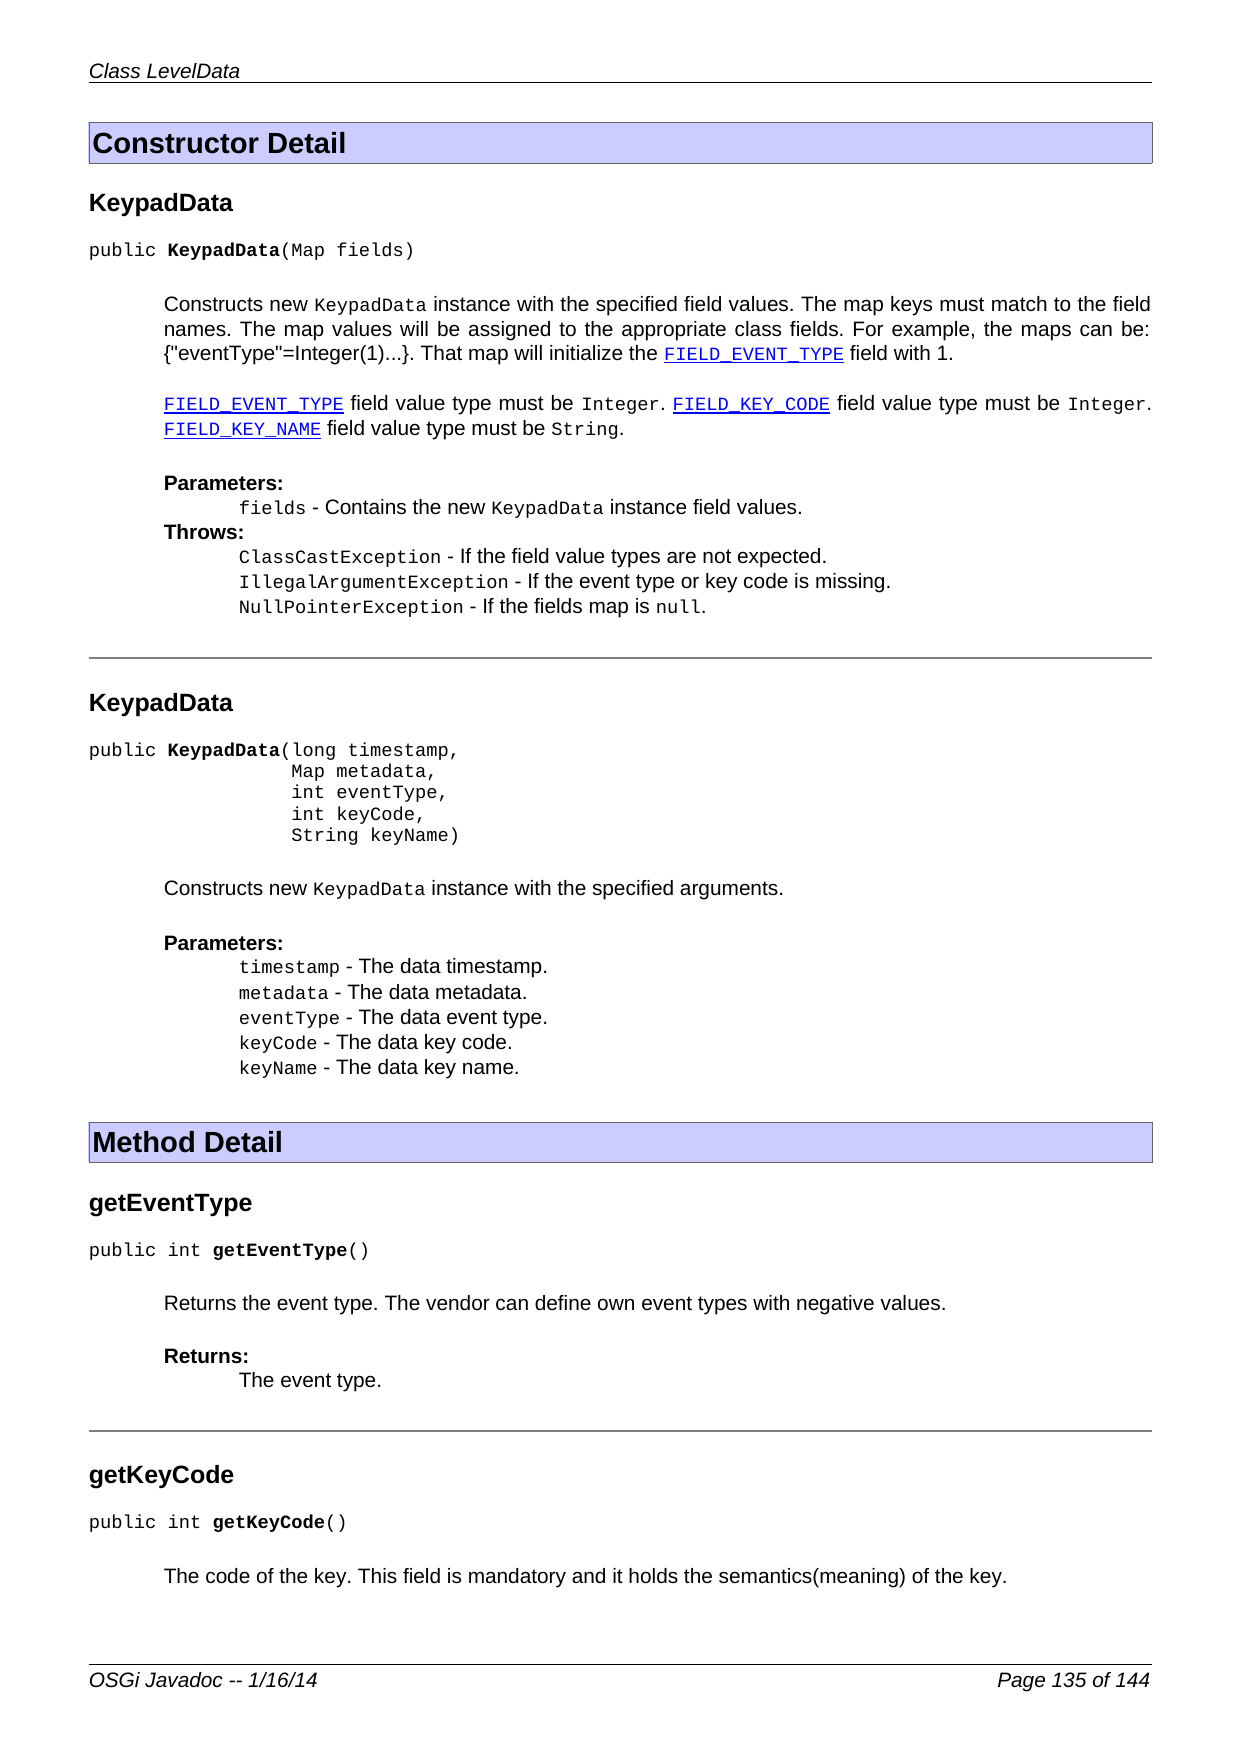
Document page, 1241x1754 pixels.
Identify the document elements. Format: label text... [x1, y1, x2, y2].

text fields - Contains the new KeypadData instance field values. [238, 494, 1152, 520]
text public int getEventType() [88, 1241, 1152, 1262]
text Throws: [163, 520, 1152, 544]
text Constructs new KeypadData instance with the specified arguments. [163, 876, 1152, 901]
text Returns: [163, 1344, 1152, 1368]
subtitle Method Detail [90, 1123, 1152, 1162]
text The event type. [238, 1368, 1152, 1392]
text metadata - The data metadata. [238, 979, 1152, 1005]
text timestamp - The data timestamp. [238, 954, 1152, 979]
subtitle getEventType [88, 1188, 1152, 1217]
subtitle getKeyCode [88, 1460, 1152, 1489]
text Parameters: [163, 930, 1152, 954]
text Parameters: [163, 471, 1152, 494]
text Constructs new KeypadData instance with the specified field values. The map keys must match to the field names. The map values will be assigned to the appropriate class fields. For example, the maps can be: {"eventType"=Integer(1)...}. That map will initialize the FIELD_EVENT_TYPE field with 1. [163, 292, 1152, 366]
text Returns the event type. The vendor can define own event types with negative values. [163, 1291, 1152, 1315]
subtitle KeypadData [88, 688, 1152, 716]
text IllegalArgumentException - If the event type or key code is missing. [238, 569, 1152, 594]
subtitle KeypadData [88, 188, 1152, 217]
text keyCode - The data key code. [238, 1030, 1152, 1055]
text public KeypadData(long timestamp, Map metadata, int eventType, int keyCode, String keyName) [88, 741, 1152, 847]
text eventType - The data event type. [238, 1005, 1152, 1030]
text keyName - The data key name. [238, 1055, 1152, 1080]
text FIELD_EVENT_TYPE field value type must be Integer. FIELD_KEY_CODE field value type must be Integer. FIELD_KEY_NAME field value type must be String. [163, 391, 1152, 441]
text public int getKeyCode() [88, 1513, 1152, 1534]
subtitle Constructor Detail [90, 123, 1152, 163]
text public KeypadData(Map fields) [88, 241, 1152, 262]
text NullPointerException - If the fields map is null. [238, 594, 1152, 619]
text ClassCastException - If the field value types are not expected. [238, 544, 1152, 569]
text The code of the key. This field is mandatory and it holds the semantics(meaning) of the key. [163, 1564, 1152, 1588]
